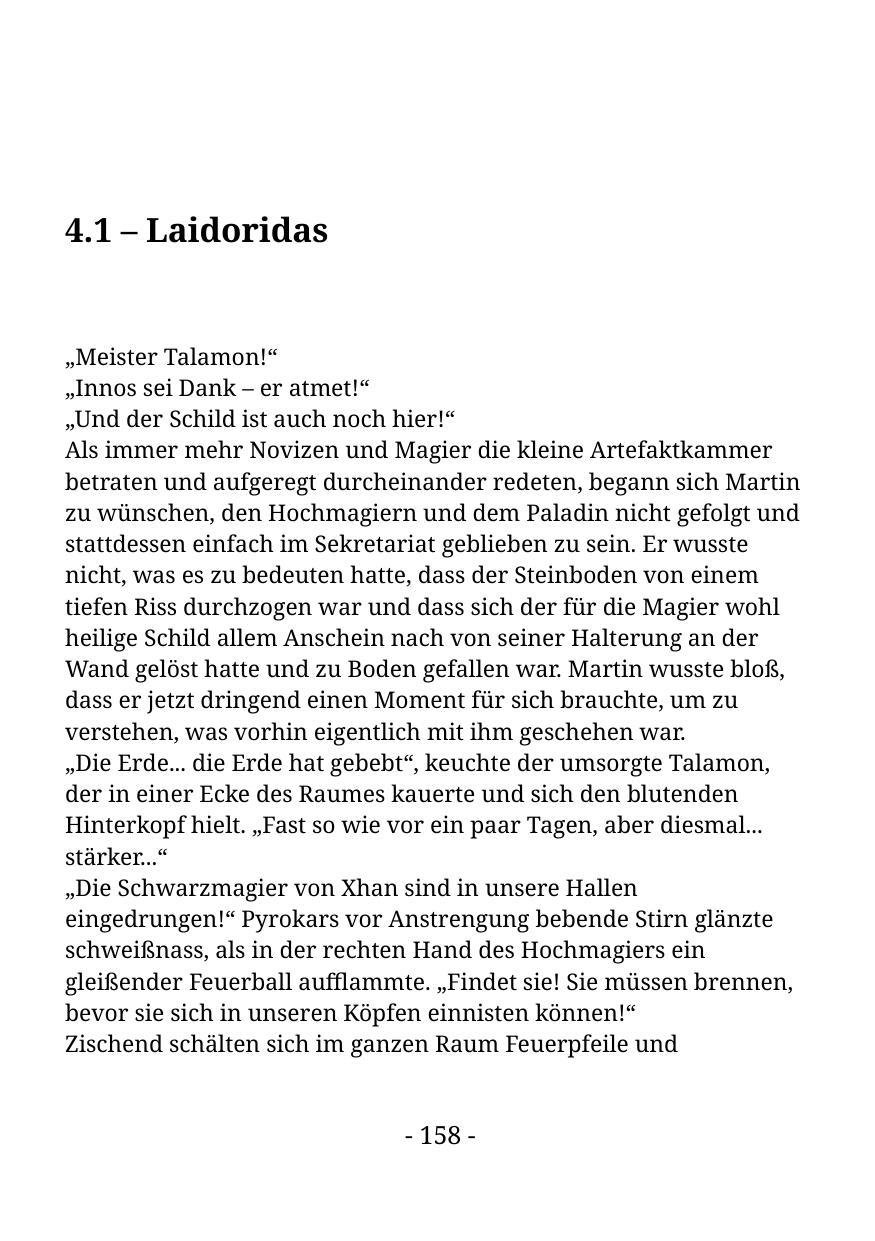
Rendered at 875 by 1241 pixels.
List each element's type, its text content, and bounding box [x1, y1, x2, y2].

text „Meister Talamon!“ „Innos sei Dank – er atmet!“ „Und der Schild ist auch noch hier!“ Als immer mehr Novizen und Magier die kleine Artefaktkammer betraten und aufgeregt durcheinander redeten, begann sich Martin zu wünschen, den Hochmagiern und dem Paladin nicht gefolgt und stattdessen einfach im Sekretariat geblieben zu sein. Er wusste nicht, was es zu bedeuten hatte, dass der Steinboden von einem tiefen Riss durchzogen war und dass sich der für die Magier wohl heilige Schild allem Anschein nach von seiner Halterung an der Wand gelöst hatte und zu Boden gefallen war. Martin wusste bloß, dass er jetzt dringend einen Moment für sich brauchte, um zu verstehen, was vorhin eigentlich mit ihm geschehen war. „Die Erde... die Erde hat gebebt“, keuchte der umsorgte Talamon, der in einer Ecke des Raumes kauerte und sich den blutenden Hinterkopf hielt. „Fast so wie vor ein paar Tagen, aber diesmal... stärker...“ „Die Schwarzmagier von Xhan sind in unsere Hallen eingedrungen!“ Pyrokars vor Anstrengung bebende Stirn glänzte schweißnass, als in der rechten Hand des Hochmagiers ein gleißender Feuerball aufflammte. „Findet sie! Sie müssen brennen, bevor sie sich in unseren Köpfen einnisten können!“ Zischend schälten sich im ganzen Raum Feuerpfeile und [65, 341, 809, 1059]
subtitle 4.1 – Laidoridas [65, 207, 809, 252]
